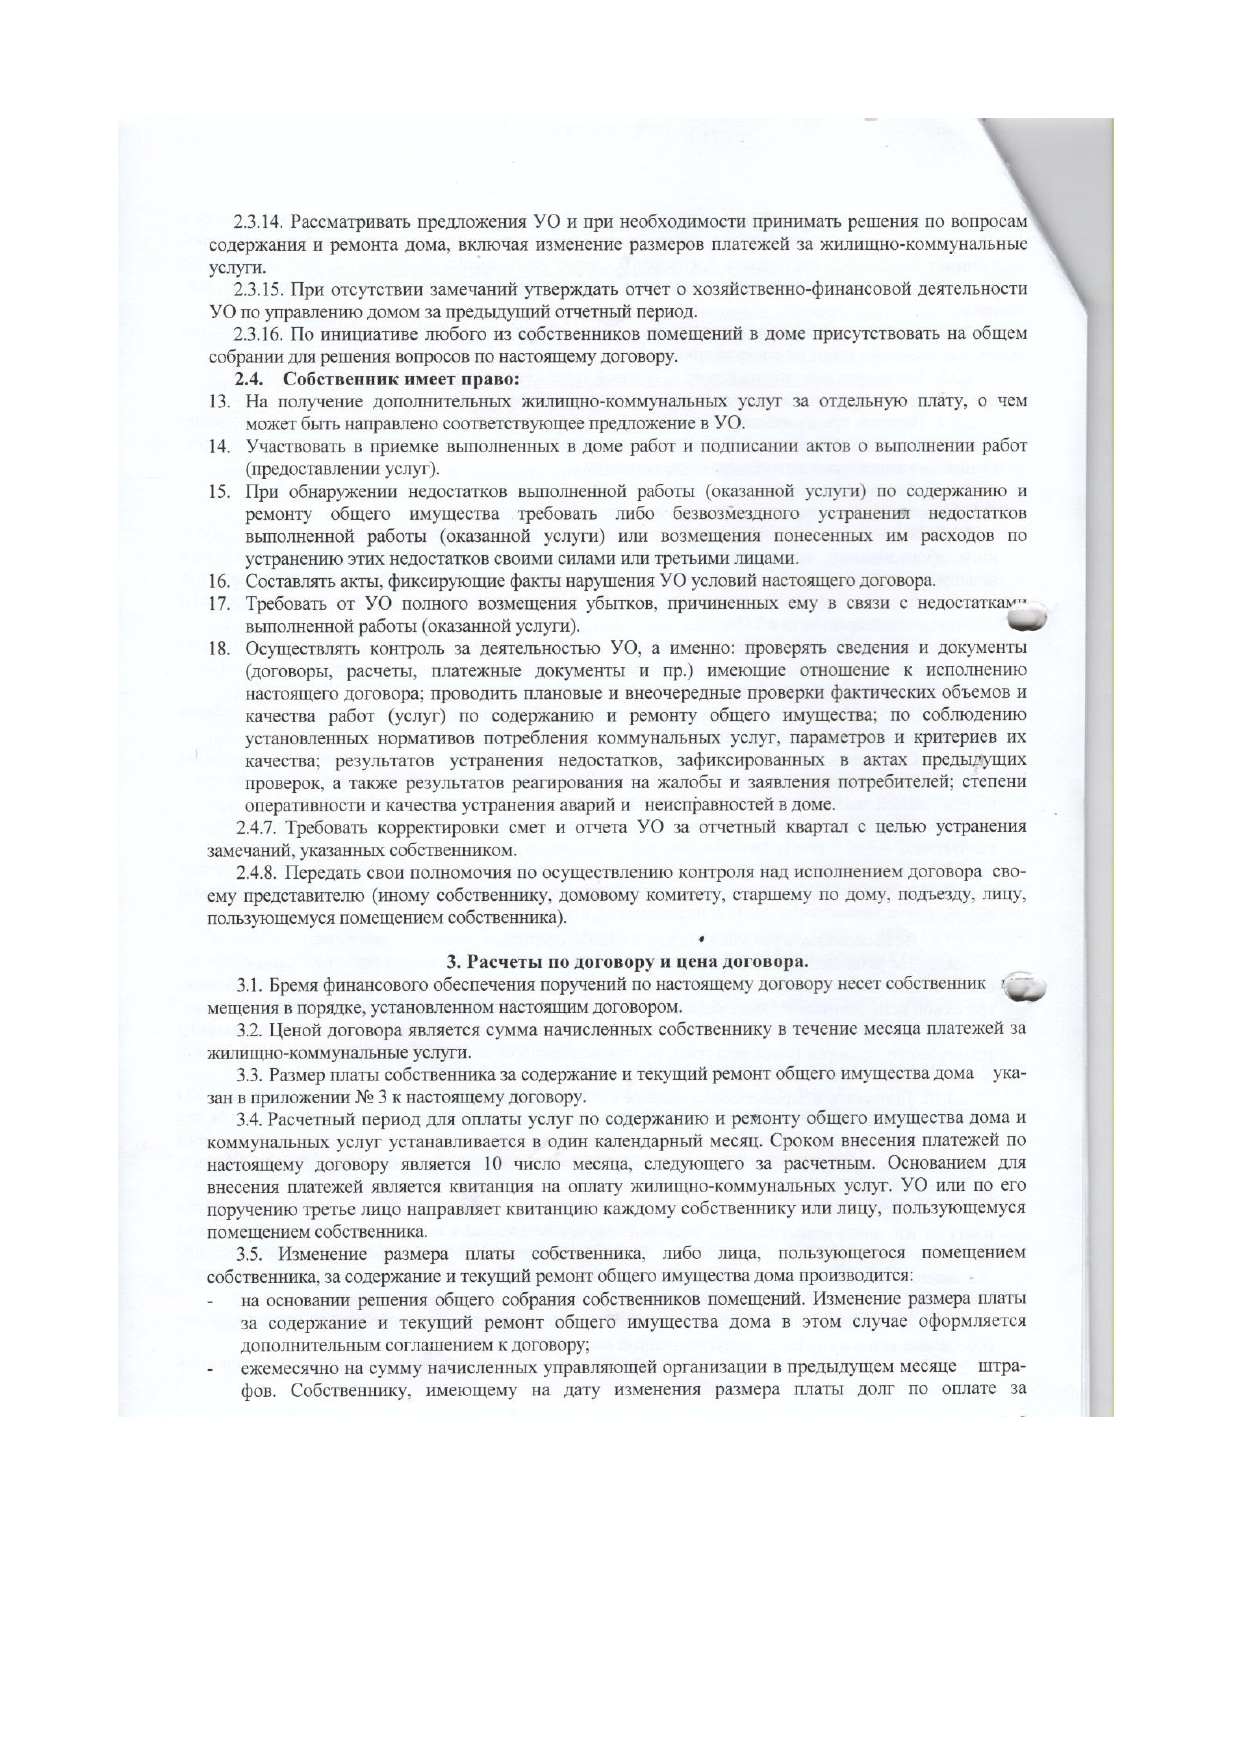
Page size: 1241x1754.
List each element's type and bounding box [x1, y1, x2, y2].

picture [118, 118, 1123, 1417]
